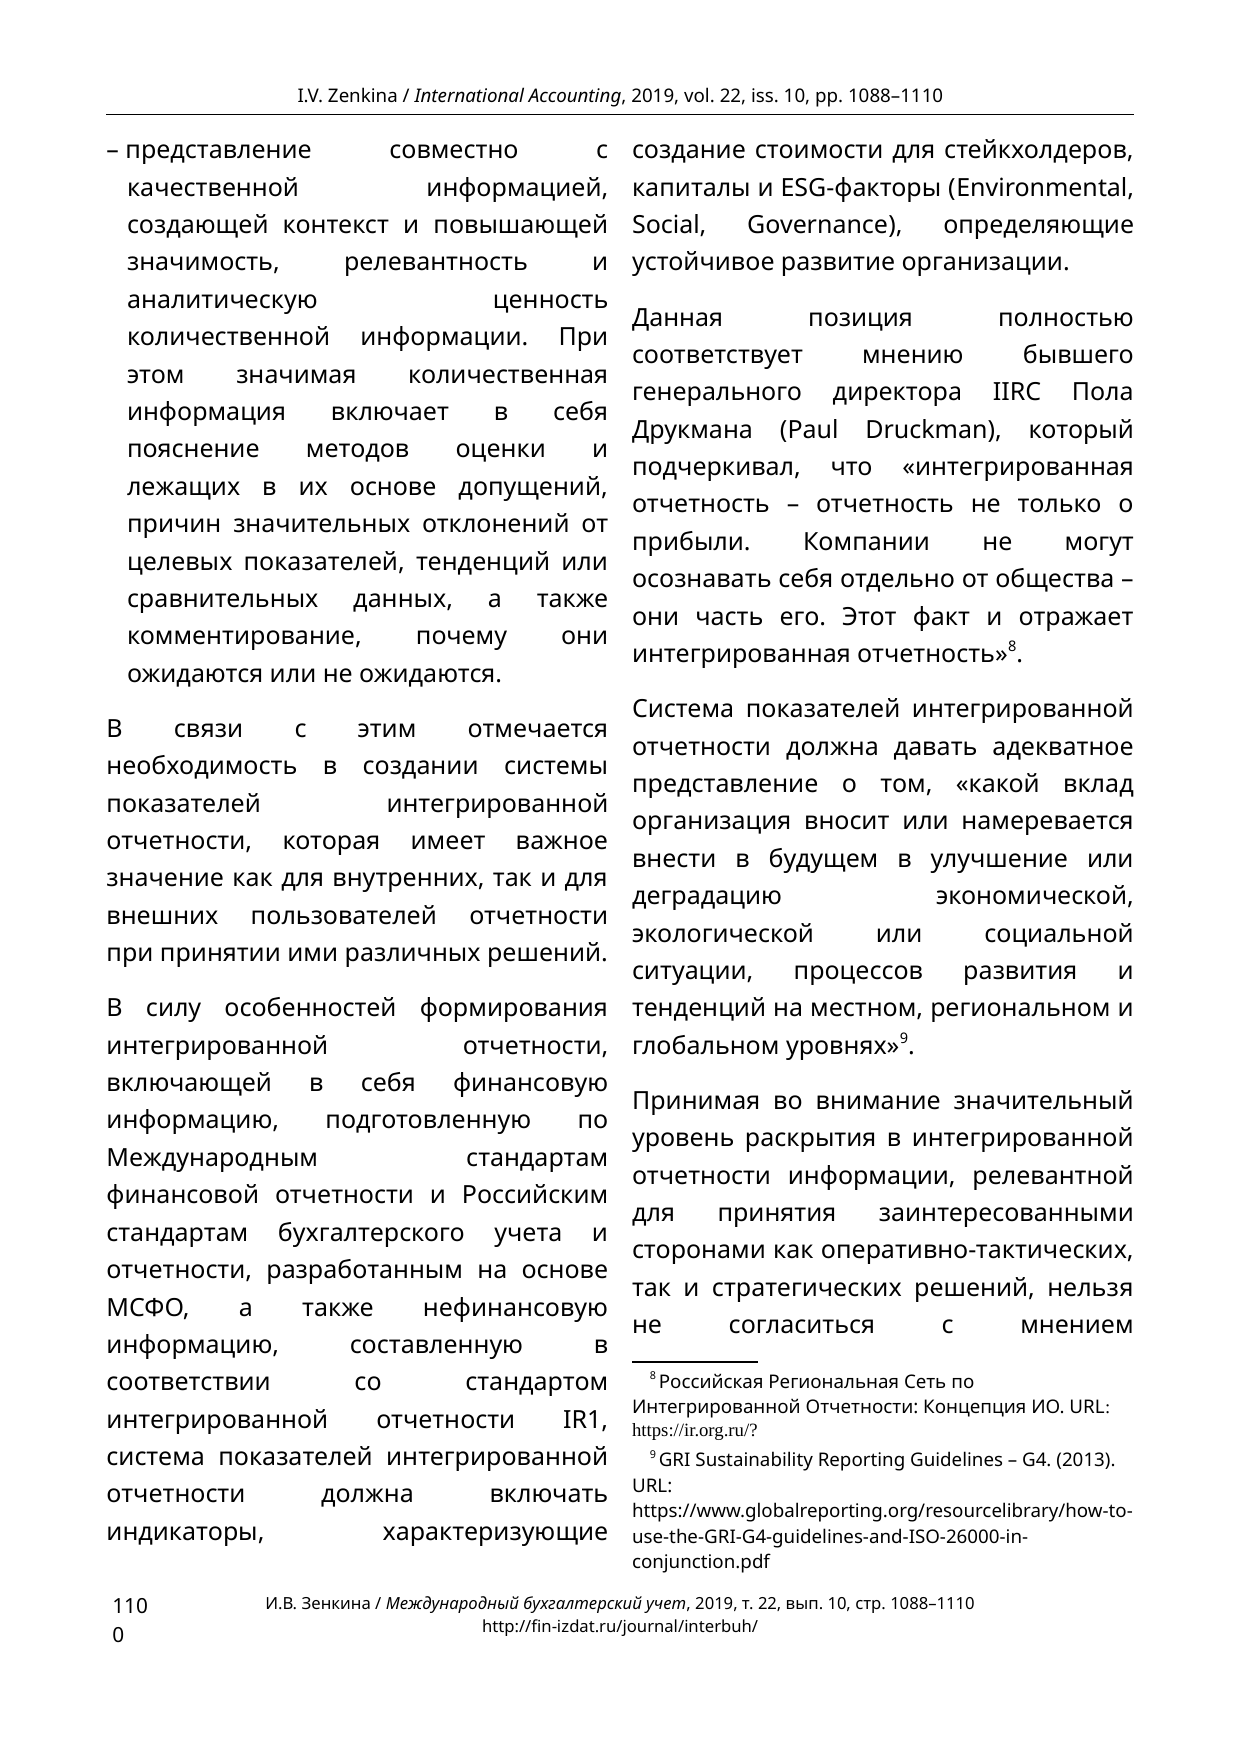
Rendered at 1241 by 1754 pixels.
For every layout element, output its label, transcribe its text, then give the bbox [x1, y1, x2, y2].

text Российская Региональная Сеть по Интегрированной Отчетности: Концепция ИО. URL: https://ir.org.ru/? [632, 1368, 1134, 1441]
text В связи с этим отмечается необходимость в создании системы показателей интегрированной отчетности, которая имеет важное значение как для внутренних, так и для внешних пользователей отчетности при принятии ими различных решений. [106, 711, 608, 969]
text Принимая во внимание значительный уровень раскрытия в интегрированной отчетности информации, релевантной для принятия заинтересованными сторонами как оперативно-тактических, так и стратегических решений, нельзя не согласиться с мнением [632, 1082, 1134, 1341]
text GRI Sustainability Reporting Guidelines – G4. (2013). URL: https://www.globalreporting.org/resourcelibrary/how-to-use-the-GRI-G4-guidelines-and-ISO-26000-in-conjunction.pdf [632, 1446, 1134, 1574]
text Система показателей интегрированной отчетности должна давать адекватное представление о том, «какой вклад организация вносит или намеревается внести в будущем в улучшение или деградацию экономической, экологической или социальной ситуации, процессов развития и тенденций на местном, региональном и глобальном уровнях». [632, 691, 1134, 1061]
list представление совместно с качественной информацией, создающей контекст и повышающей значимость, релевантность и аналитическую ценность количественной информации. При этом значимая количественная информация включает в себя пояснение методов оценки и лежащих в их основе допущений, причин значительных отклонений от целевых показателей, тенденций или сравнительных данных, а также комментирование, почему они ожидаются или не ожидаются. [106, 132, 608, 689]
text создание стоимости для стейкхолдеров, капиталы и ESG-факторы (Environmental, Social, Governance), определяющие устойчивое развитие организации. [632, 132, 1134, 278]
text В силу особенностей формирования интегрированной отчетности, включающей в себя финансовую информацию, подготовленную по Международным стандартам финансовой отчетности и Российским стандартам бухгалтерского учета и отчетности, разработанным на основе МСФО, а также нефинансовую информацию, составленную в соответствии со стандартом интегрированной отчетности IR1, система показателей интегрированной отчетности должна включать индикаторы, характеризующие [106, 990, 608, 1548]
text Данная позиция полностью соответствует мнению бывшего генерального директора IIRC Пола Друкмана (Paul Druckman), который подчеркивал, что «интегрированная отчетность – отчетность не только о прибыли. Компании не могут осознавать себя отдельно от общества – они часть его. Этот факт и отражает интегрированная отчетность». [632, 299, 1134, 670]
